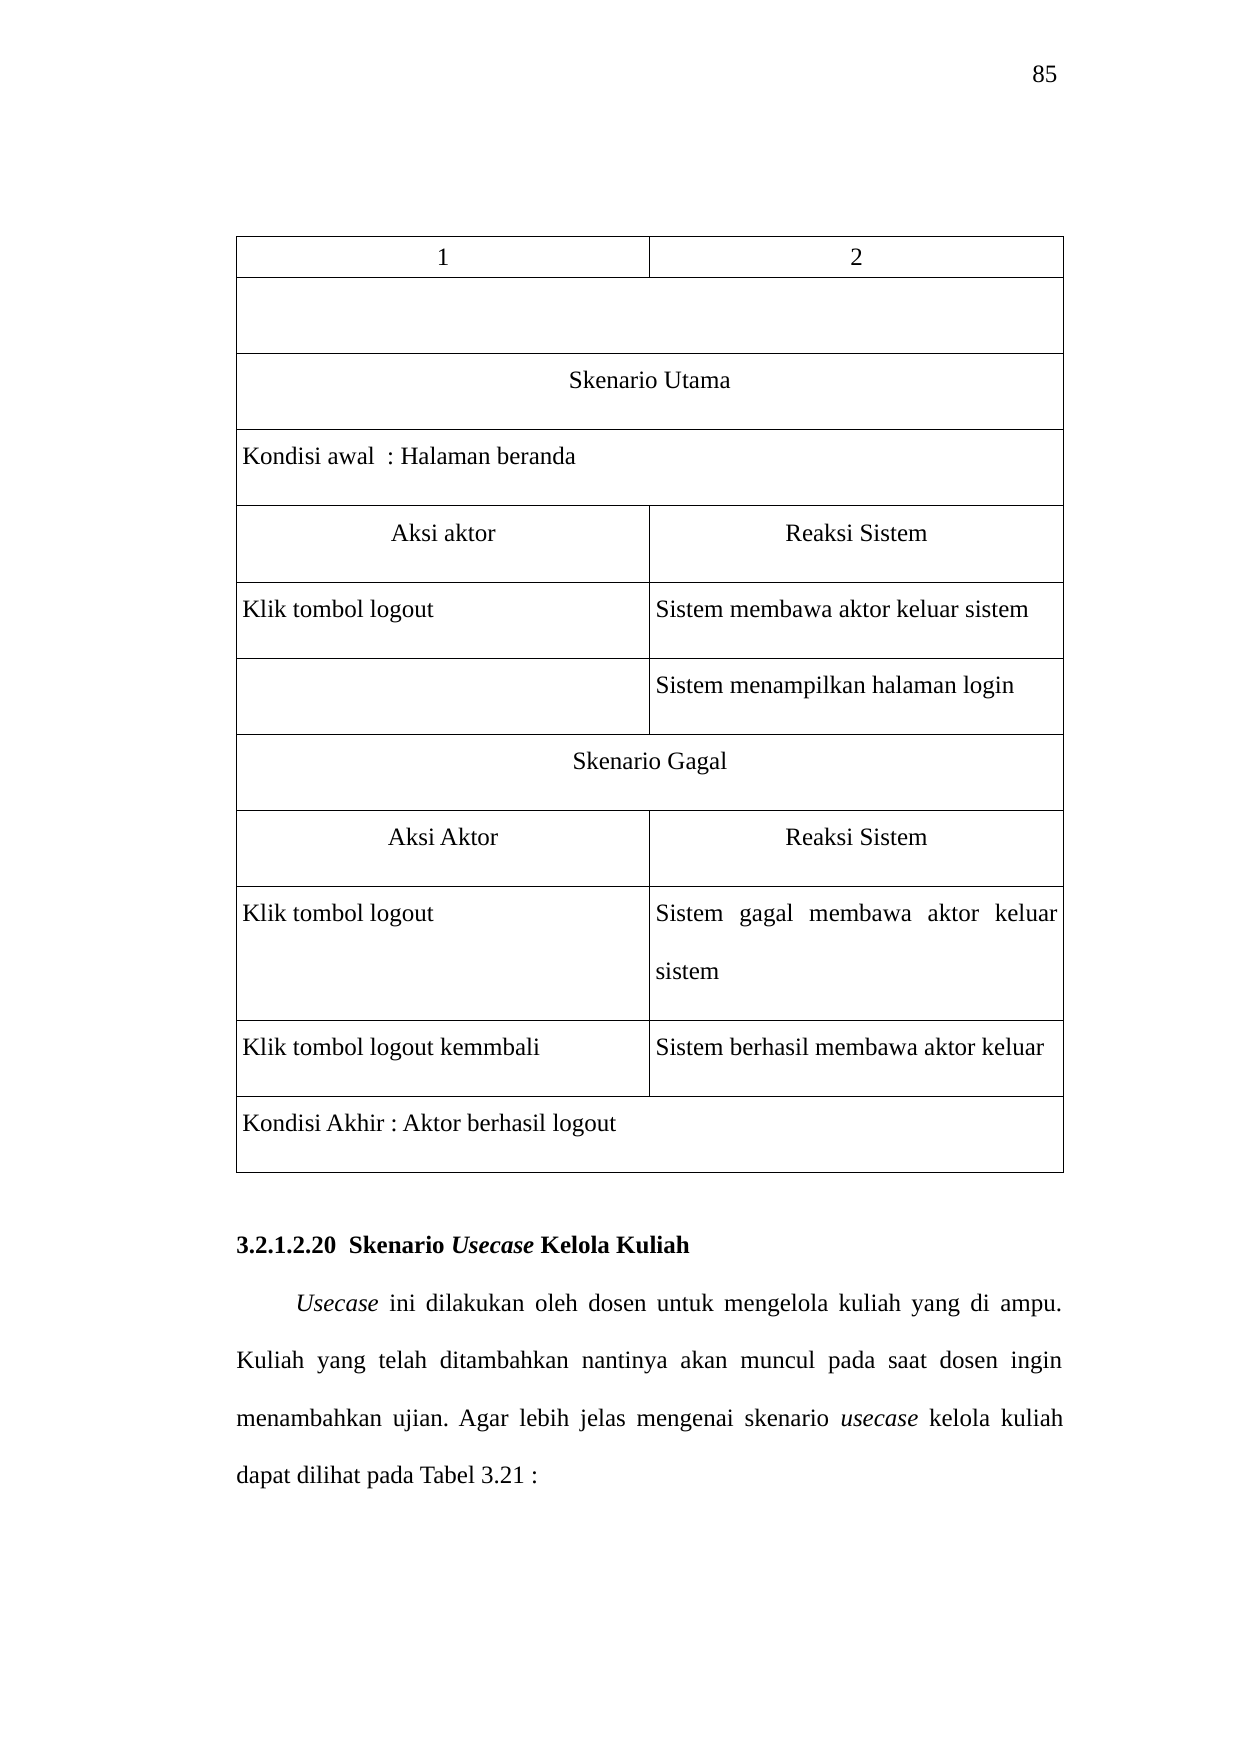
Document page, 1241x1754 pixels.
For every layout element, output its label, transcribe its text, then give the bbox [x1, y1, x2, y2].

table_cell Skenario Utama [237, 354, 1063, 429]
table_cell Sistem gagal membawa aktor keluar sistem [650, 887, 1063, 1020]
table_header 1 [237, 237, 649, 277]
table_cell Sistem menampilkan halaman login [650, 659, 1063, 734]
table_cell Sistem membawa aktor keluar sistem [650, 583, 1063, 658]
table_cell Klik tombol logout [237, 583, 649, 658]
table_cell [237, 278, 1063, 353]
table_cell Kondisi awal : Halaman beranda [237, 430, 1063, 505]
table_cell Sistem berhasil membawa aktor keluar [650, 1021, 1063, 1096]
table_cell Aksi Aktor [237, 811, 649, 886]
table_cell Kondisi Akhir : Aktor berhasil logout [237, 1097, 1063, 1172]
table_cell [237, 659, 649, 734]
table_cell Klik tombol logout [237, 887, 649, 1020]
table_header 2 [650, 237, 1063, 277]
table_cell Aksi aktor [237, 506, 649, 582]
subtitle Skenario Usecase Kelola Kuliah [236, 1230, 1063, 1259]
table_cell Skenario Gagal [237, 735, 1063, 810]
table_cell Klik tombol logout kemmbali [237, 1021, 649, 1096]
table_cell Reaksi Sistem [650, 811, 1063, 886]
table_cell Reaksi Sistem [650, 506, 1063, 582]
text Usecase ini dilakukan oleh dosen untuk mengelola kuliah yang di ampu. Kuliah yang telah ditambahkan nantinya akan muncul pada saat dosen ingin menambahkan ujian. Agar lebih jelas mengenai skenario usecase kelola kuliah dapat dilihat pada Tabel 3.21 : [236, 1288, 1063, 1489]
